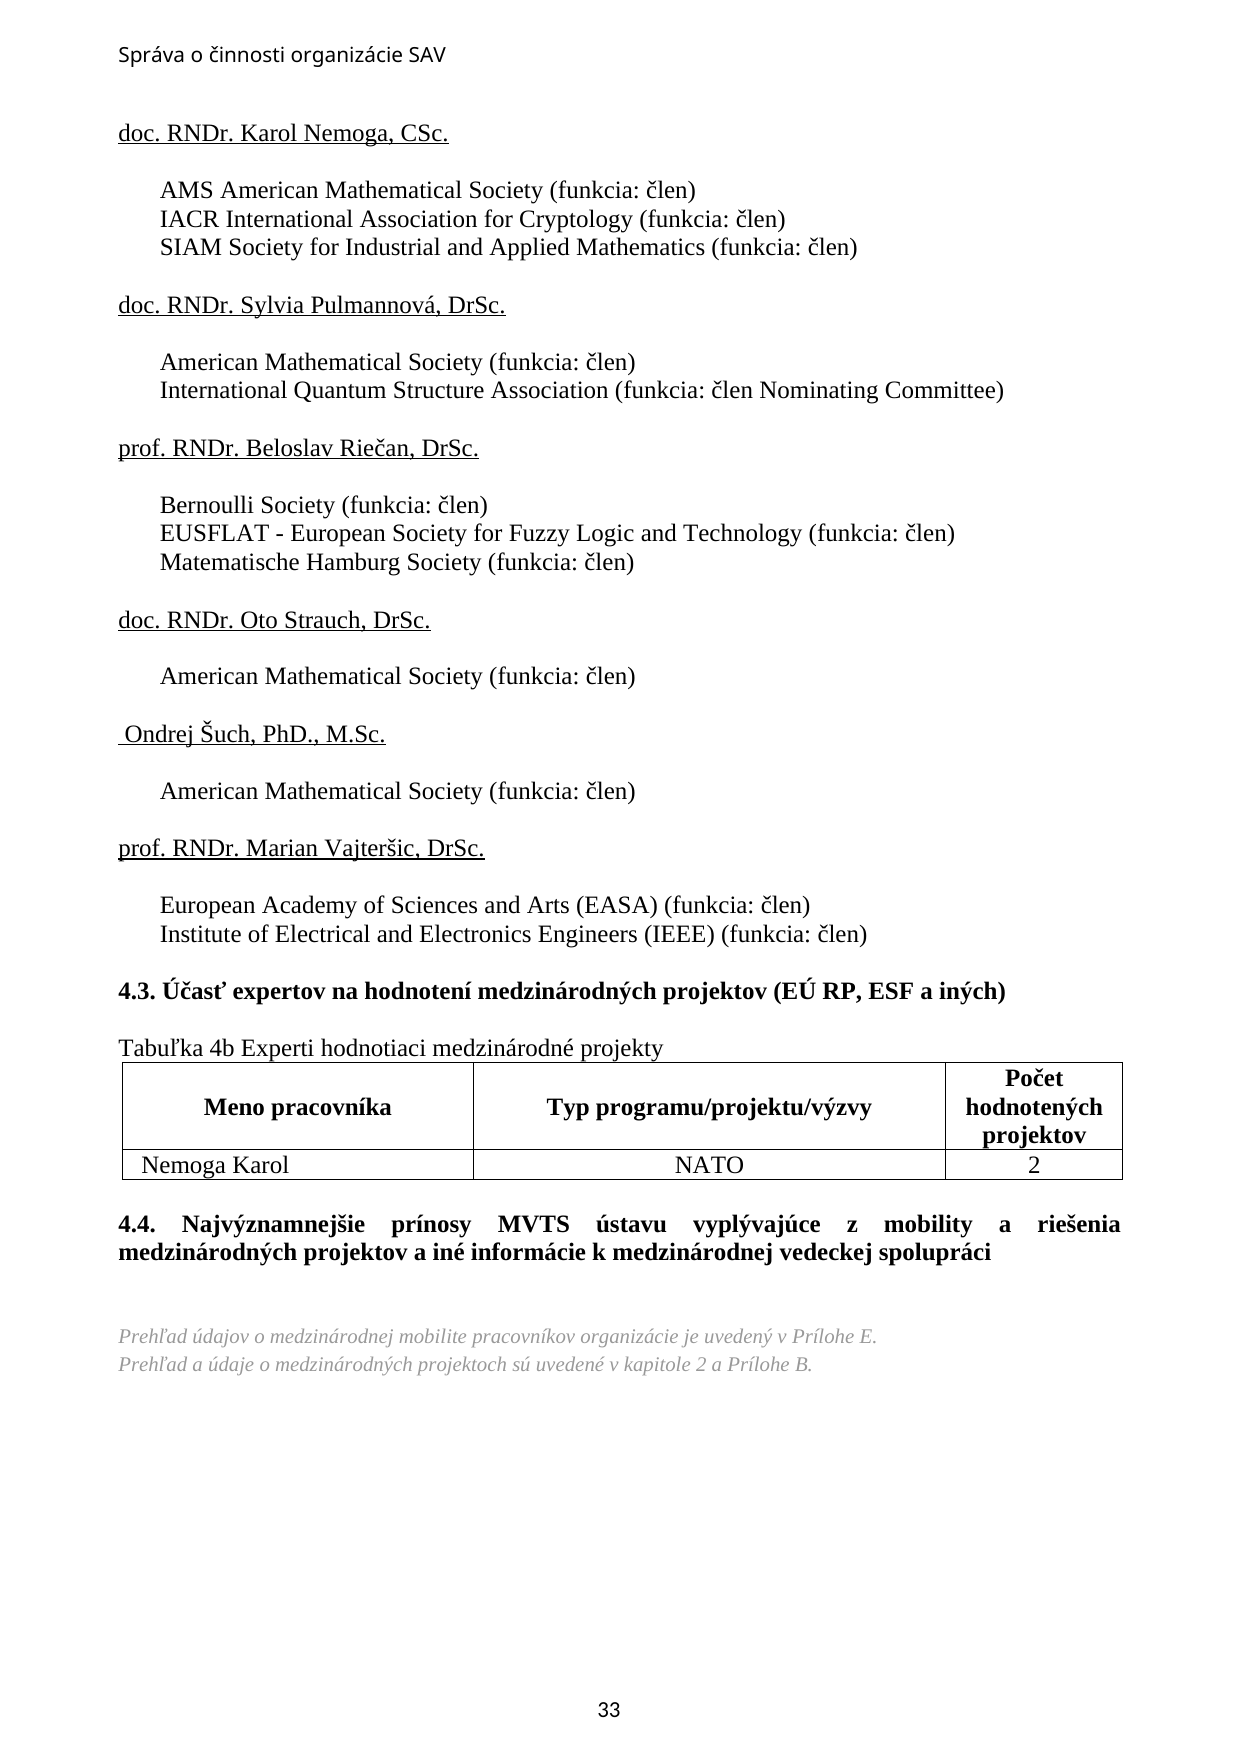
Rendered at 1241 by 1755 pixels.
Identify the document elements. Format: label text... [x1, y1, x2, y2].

text IACR International Association for Cryptology (funkcia: člen) [159, 204, 1122, 232]
text doc. RNDr. Sylvia Pulmannová, DrSc. [118, 290, 1122, 347]
table_cell NATO [474, 1150, 945, 1179]
text doc. RNDr. Karol Nemoga, CSc. [118, 118, 1122, 175]
text AMS American Mathematical Society (funkcia: člen) [159, 175, 1122, 204]
text Prehľad údajov o medzinárodnej mobilite pracovníkov organizácie je uvedený v Prílohe E. [118, 1324, 1122, 1348]
text doc. RNDr. Oto Strauch, DrSc. [118, 605, 1122, 661]
text American Mathematical Society (funkcia: člen) [159, 776, 1122, 833]
text Tabuľka 4b Experti hodnotiaci medzinárodné projekty [118, 1033, 1122, 1062]
text American Mathematical Society (funkcia: člen) [159, 347, 1122, 375]
text 4.3. Účasť expertov na hodnotení medzinárodných projektov (EÚ RP, ESF a iných) [118, 976, 1122, 1033]
text Prehľad a údaje o medzinárodných projektoch sú uvedené v kapitole 2 a Prílohe B. [118, 1348, 1122, 1376]
text Bernoulli Society (funkcia: člen) [159, 490, 1122, 518]
text European Academy of Sciences and Arts (EASA) (funkcia: člen) [159, 890, 1122, 919]
text EUSFLAT - European Society for Fuzzy Logic and Technology (funkcia: člen) [159, 518, 1122, 547]
table_header Typ programu/projektu/výzvy [474, 1063, 945, 1149]
text prof. RNDr. Beloslav Riečan, DrSc. [118, 433, 1122, 490]
text International Quantum Structure Association (funkcia: člen Nominating Committee) [159, 375, 1122, 433]
text SIAM Society for Industrial and Applied Mathematics (funkcia: člen) [159, 232, 1122, 290]
table_cell Nemoga Karol [123, 1150, 473, 1179]
text Institute of Electrical and Electronics Engineers (IEEE) (funkcia: člen) [159, 919, 1122, 976]
text Ondrej Šuch, PhD., M.Sc. [118, 719, 1122, 776]
text 4.4. Najvýznamnejšie prínosy MVTS ústavu vyplývajúce z mobility a riešenia medzinárodných projektov a iné informácie k medzinárodnej vedeckej spolupráci [118, 1180, 1122, 1266]
text prof. RNDr. Marian Vajteršic, DrSc. [118, 833, 1122, 890]
table_header Meno pracovníka [123, 1063, 473, 1149]
table_cell 2 [946, 1150, 1122, 1179]
table_header Počet hodnotených projektov [946, 1063, 1122, 1149]
text American Mathematical Society (funkcia: člen) [159, 661, 1122, 719]
text Matematische Hamburg Society (funkcia: člen) [159, 547, 1122, 605]
